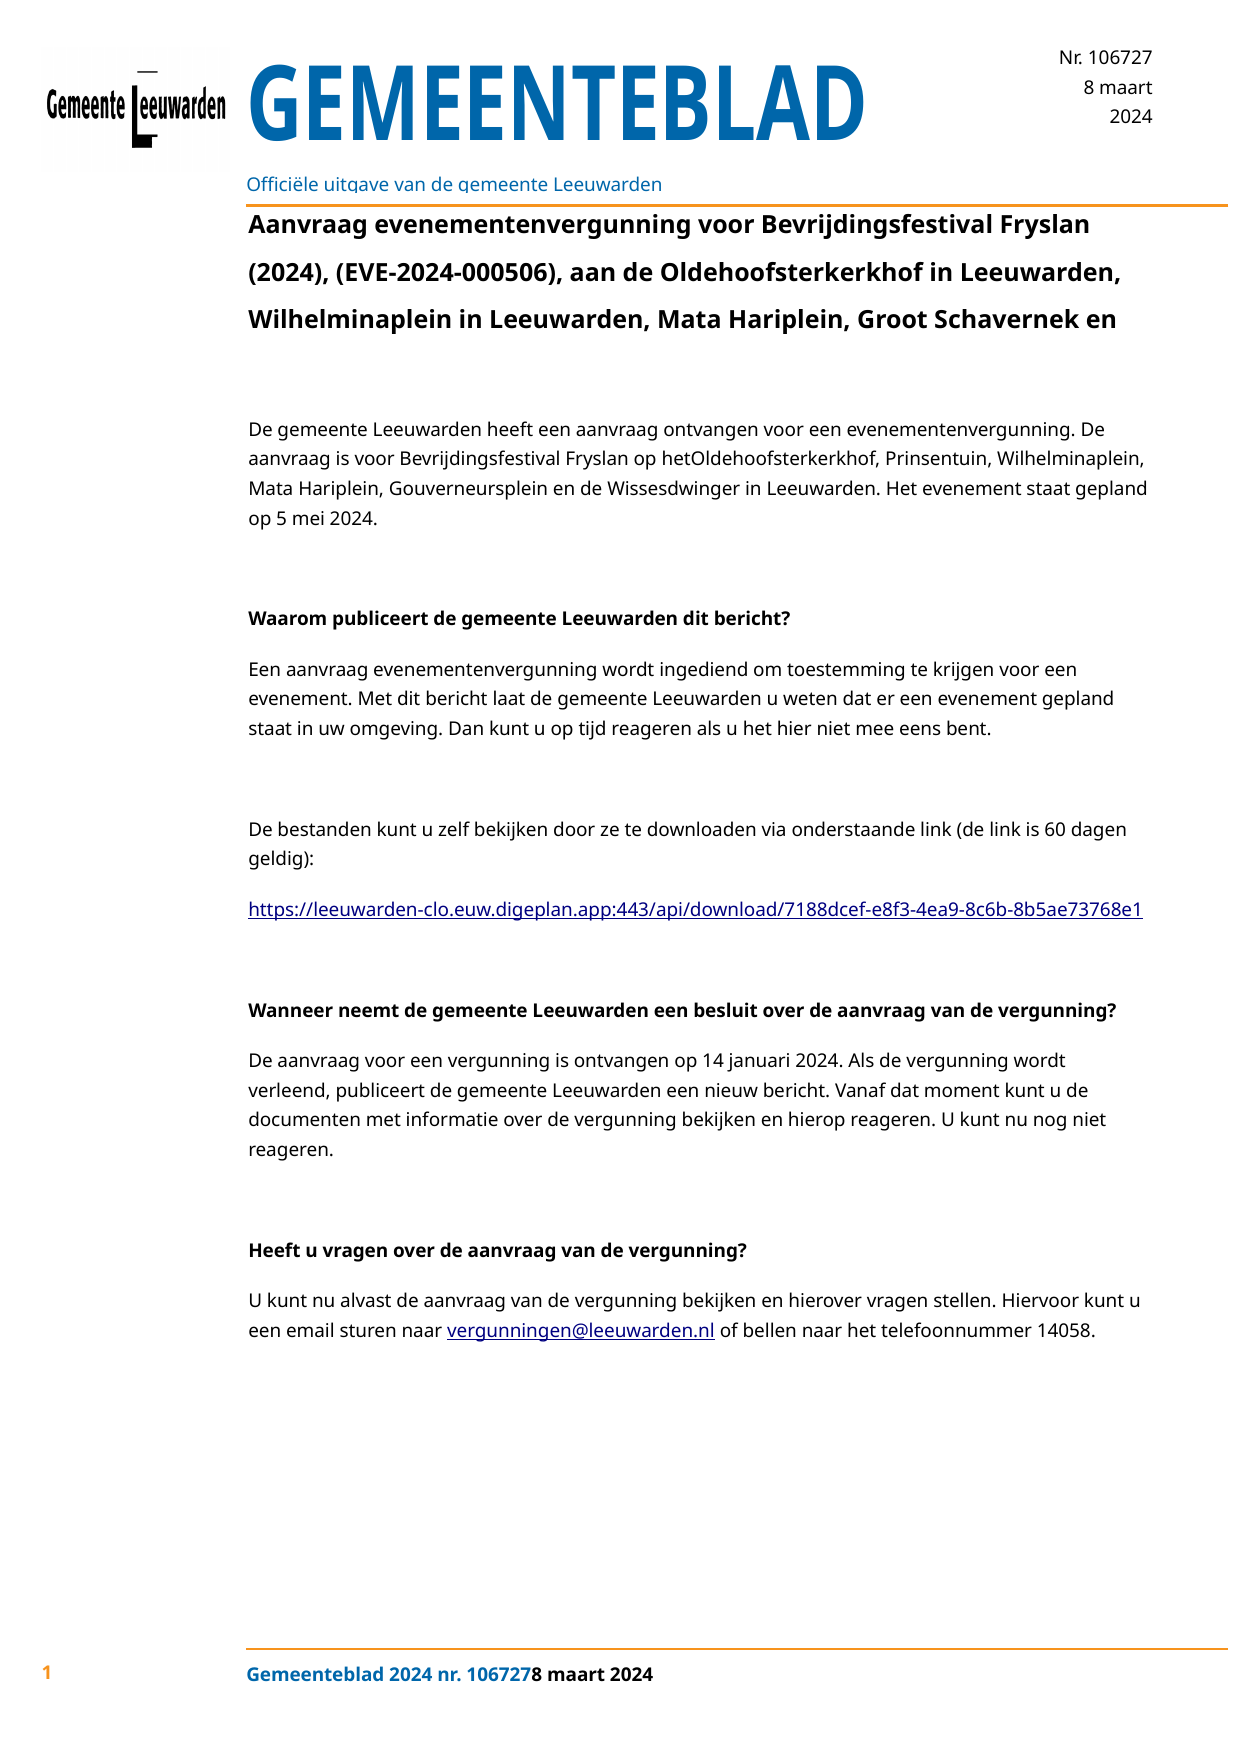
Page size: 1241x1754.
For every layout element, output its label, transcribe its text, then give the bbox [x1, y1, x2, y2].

text Waarom publiceert de gemeente Leeuwarden dit bericht? [248, 606, 1152, 631]
text https://leeuwarden-clo.euw.digeplan.app:443/api/download/7188dcef-e8f3-4ea9-8c6b-8b5ae73768e1 [248, 896, 1152, 922]
text Een aanvraag evenementenvergunning wordt ingediend om toestemming te krijgen voor een evenement. Met dit bericht laat de gemeente Leeuwarden u weten dat er een evenement gepland staat in uw omgeving. Dan kunt u op tijd reageren als u het hier niet mee eens bent. [248, 656, 1152, 741]
text Wanneer neemt de gemeente Leeuwarden een besluit over de aanvraag van de vergunning? [248, 997, 1152, 1022]
text De gemeente Leeuwarden heeft een aanvraag ontvangen voor een evenementenvergunning. De aanvraag is voor Bevrijdingsfestival Fryslan op hetOldehoofsterkerkhof, Prinsentuin, Wilhelminaplein, Mata Hariplein, Gouverneursplein en de Wissesdwinger in Leeuwarden. Het evenement staat gepland op 5 mei 2024. [248, 416, 1152, 530]
text Heeft u vragen over de aanvraag van de vergunning? [248, 1237, 1152, 1262]
text Aanvraag evenementenvergunning voor Bevrijdingsfestival Fryslan (2024), (EVE-2024-000506), aan de Oldehoofsterkerkhof in Leeuwarden, Wilhelminaplein in Leeuwarden, Mata Hariplein, Groot Schavernek en [248, 207, 1152, 336]
text U kunt nu alvast de aanvraag van de vergunning bekijken en hierover vragen stellen. Hiervoor kunt u een email sturen naar vergunningen@leeuwarden.nl of bellen naar het telefoonnummer 14058. [248, 1287, 1152, 1342]
picture [41, 47, 231, 172]
text De aanvraag voor een vergunning is ontvangen op 14 januari 2024. Als de vergunning wordt verleend, publiceert de gemeente Leeuwarden een nieuw bericht. Vanaf dat moment kunt u de documenten met informatie over de vergunning bekijken en hierop reageren. U kunt nu nog niet reageren. [248, 1047, 1152, 1162]
text De bestanden kunt u zelf bekijken door ze te downloaden via onderstaande link (de link is 60 dagen geldig): [248, 816, 1152, 871]
